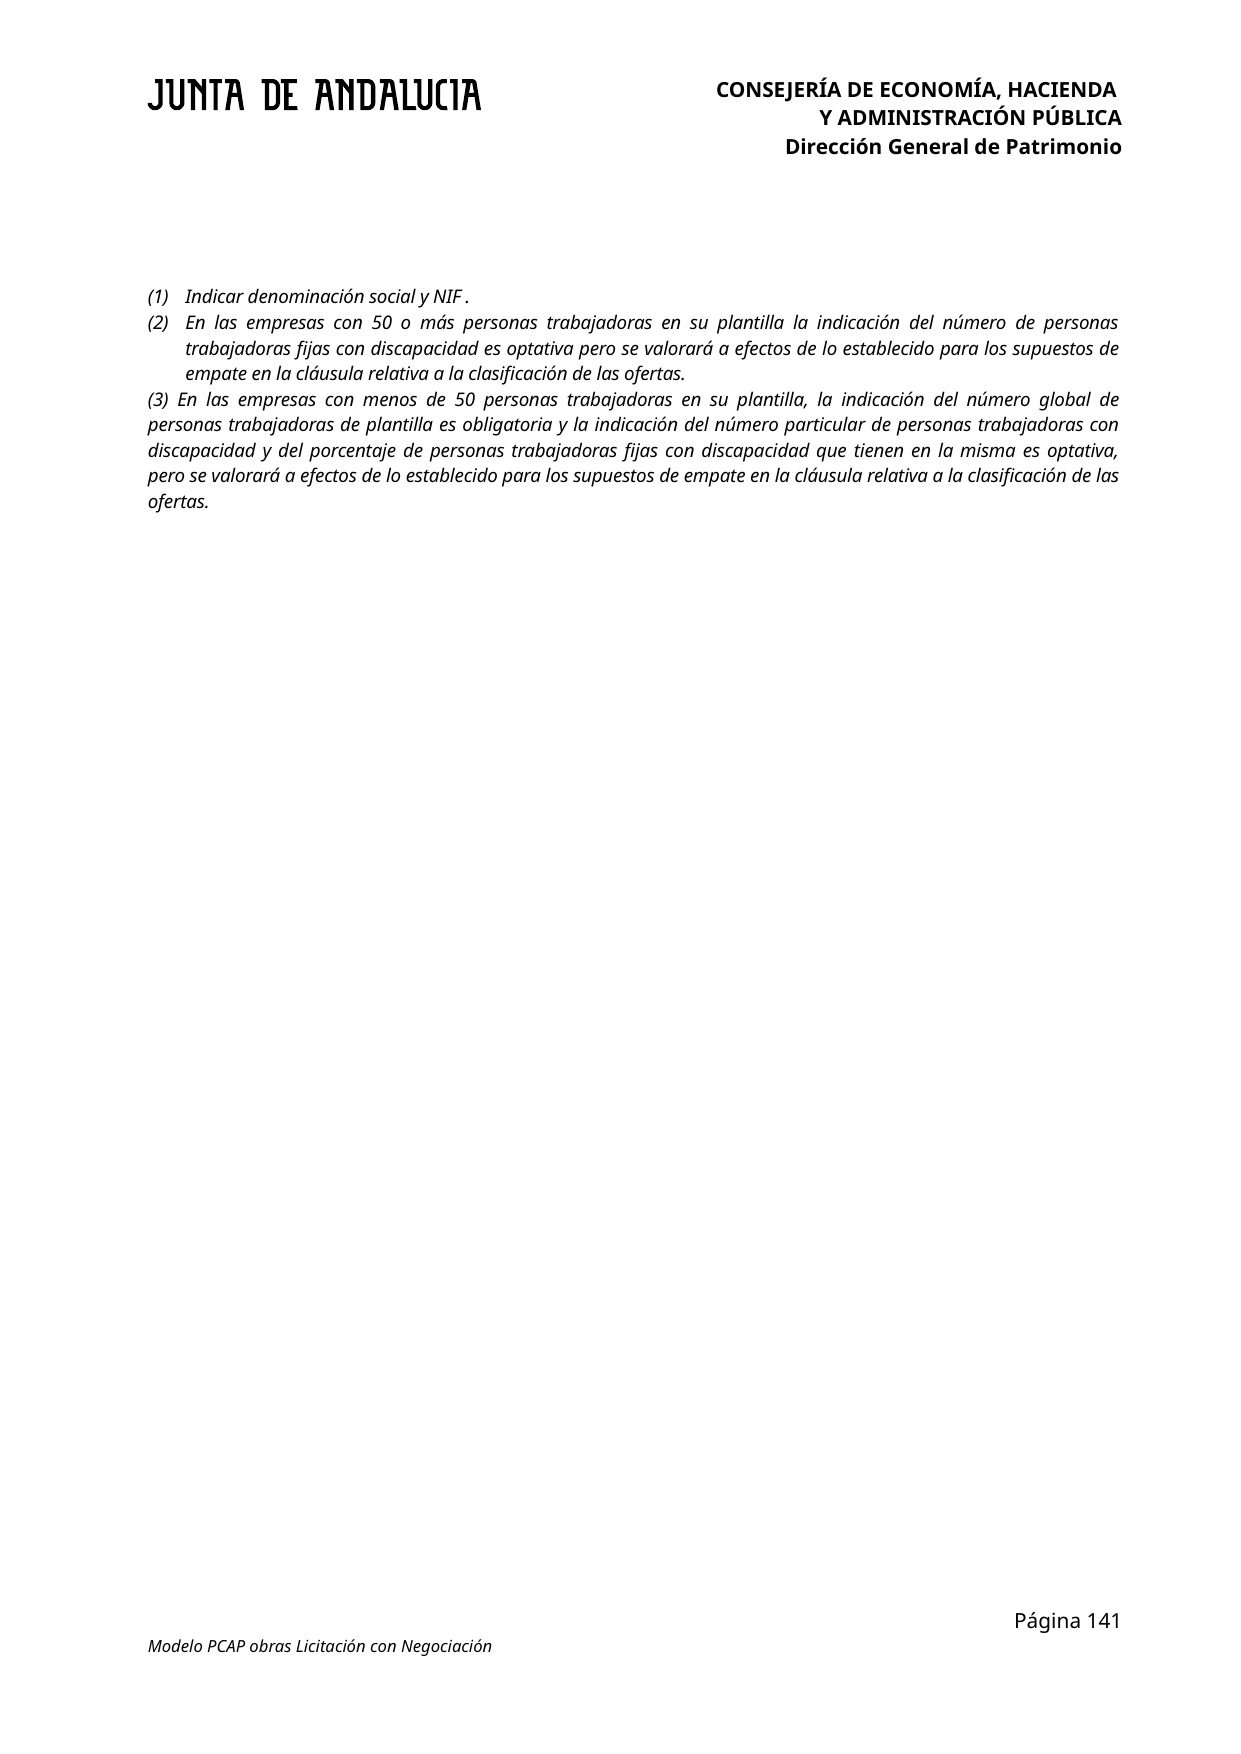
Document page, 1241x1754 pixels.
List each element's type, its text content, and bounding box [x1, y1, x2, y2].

list Indicar denominación social y NIF . [148, 284, 1122, 309]
list En las empresas con 50 o más personas trabajadoras en su plantilla la indicación del número de personas trabajadoras fijas con discapacidad es optativa pero se valorará a efectos de lo establecido para los supuestos de empate en la cláusula relativa a la clasificación de las ofertas. [148, 309, 1122, 386]
text (3) En las empresas con menos de 50 personas trabajadoras en su plantilla, la indicación del número global de personas trabajadoras de plantilla es obligatoria y la indicación del número particular de personas trabajadoras con discapacidad y del porcentaje de personas trabajadoras fijas con discapacidad que tienen en la misma es optativa, pero se valorará a efectos de lo establecido para los supuestos de empate en la cláusula relativa a la clasificación de las ofertas. [148, 386, 1122, 513]
